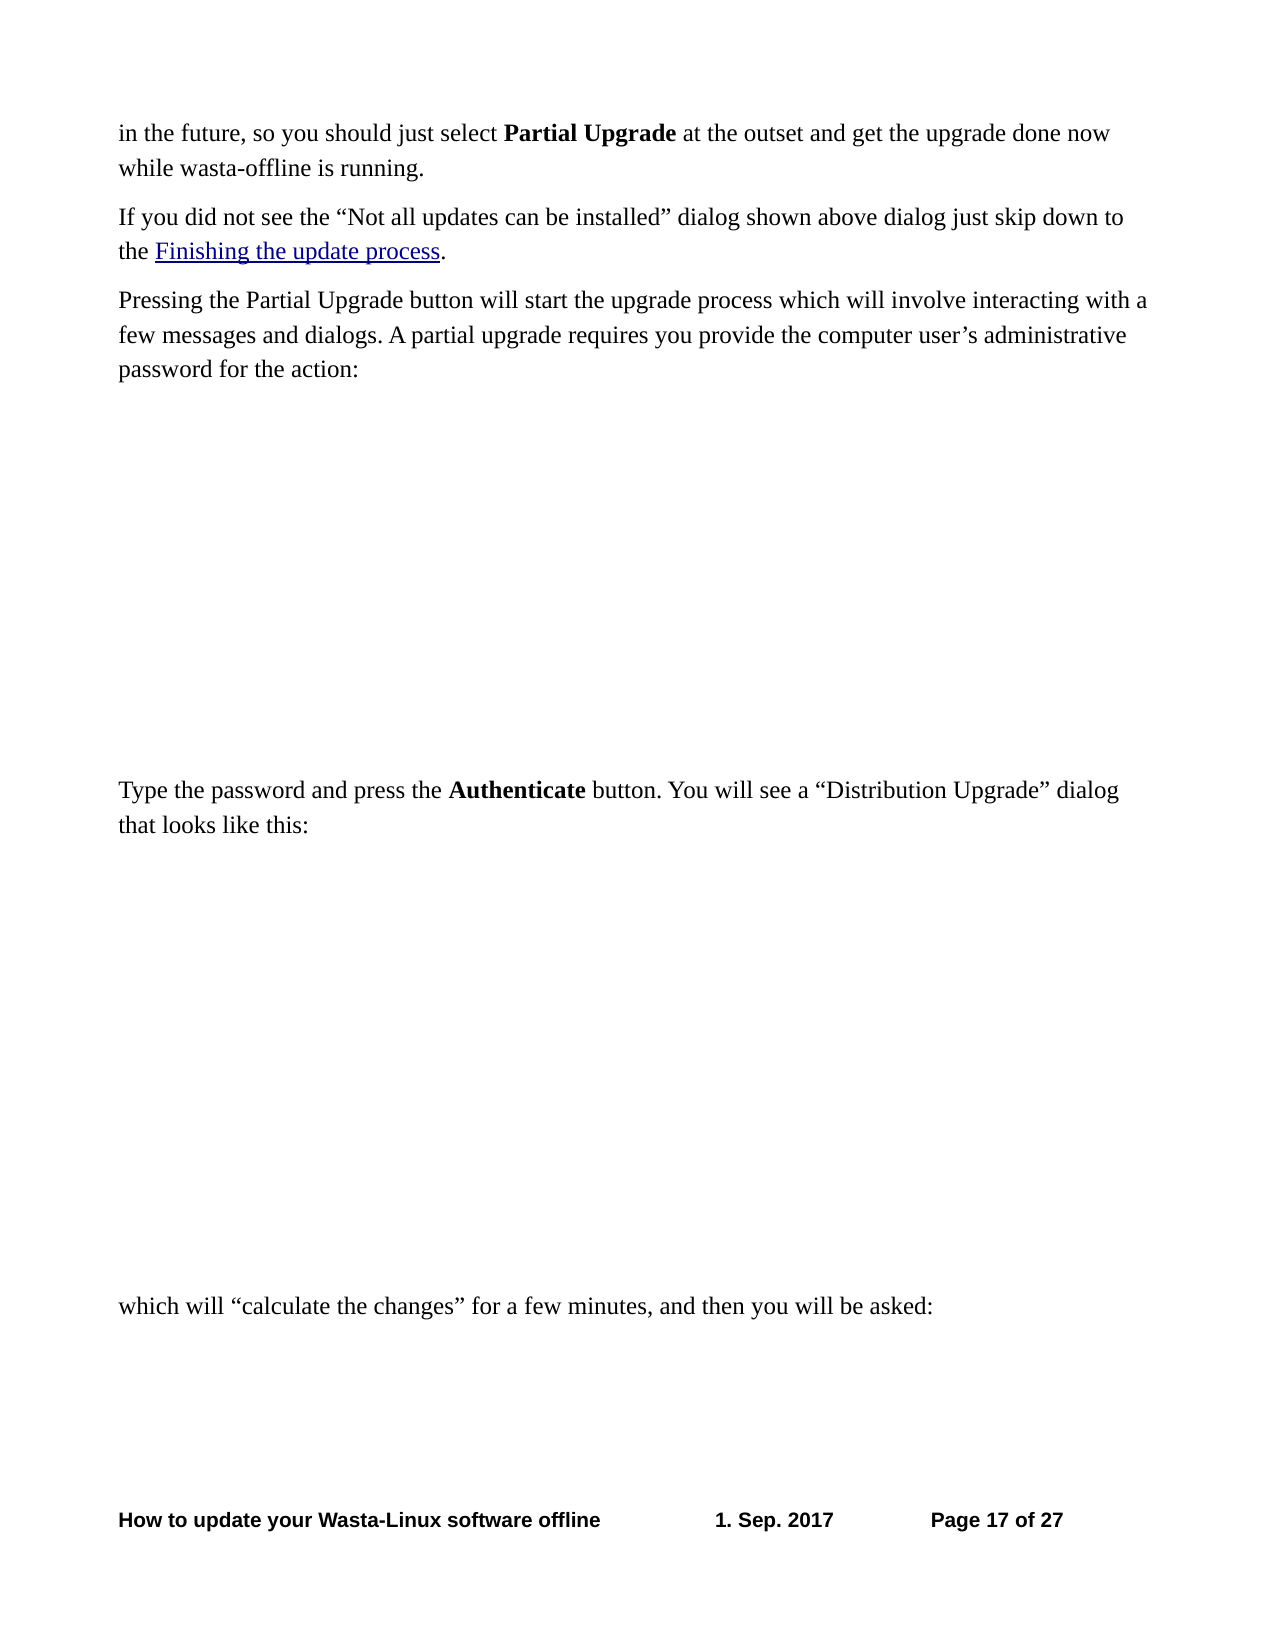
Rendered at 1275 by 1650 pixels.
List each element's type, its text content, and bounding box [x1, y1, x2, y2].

text Type the password and press the Authenticate button. You will see a “Distribution Upgrade” dialog that looks like this: [118, 775, 1157, 838]
text in the future, so you should just select Partial Upgrade at the outset and get the upgrade done now while wasta-offline is running. [118, 118, 1157, 181]
text If you did not see the “Not all updates can be installed” dialog shown above dialog just skip down to the Finishing the update process. [118, 202, 1157, 265]
text which will “calculate the changes” for a few minutes, and then you will be asked: [118, 1291, 1157, 1320]
text Pressing the Partial Upgrade button will start the upgrade process which will involve interacting with a few messages and dialogs. A partial upgrade requires you provide the computer user’s administrative password for the action: [118, 285, 1157, 383]
